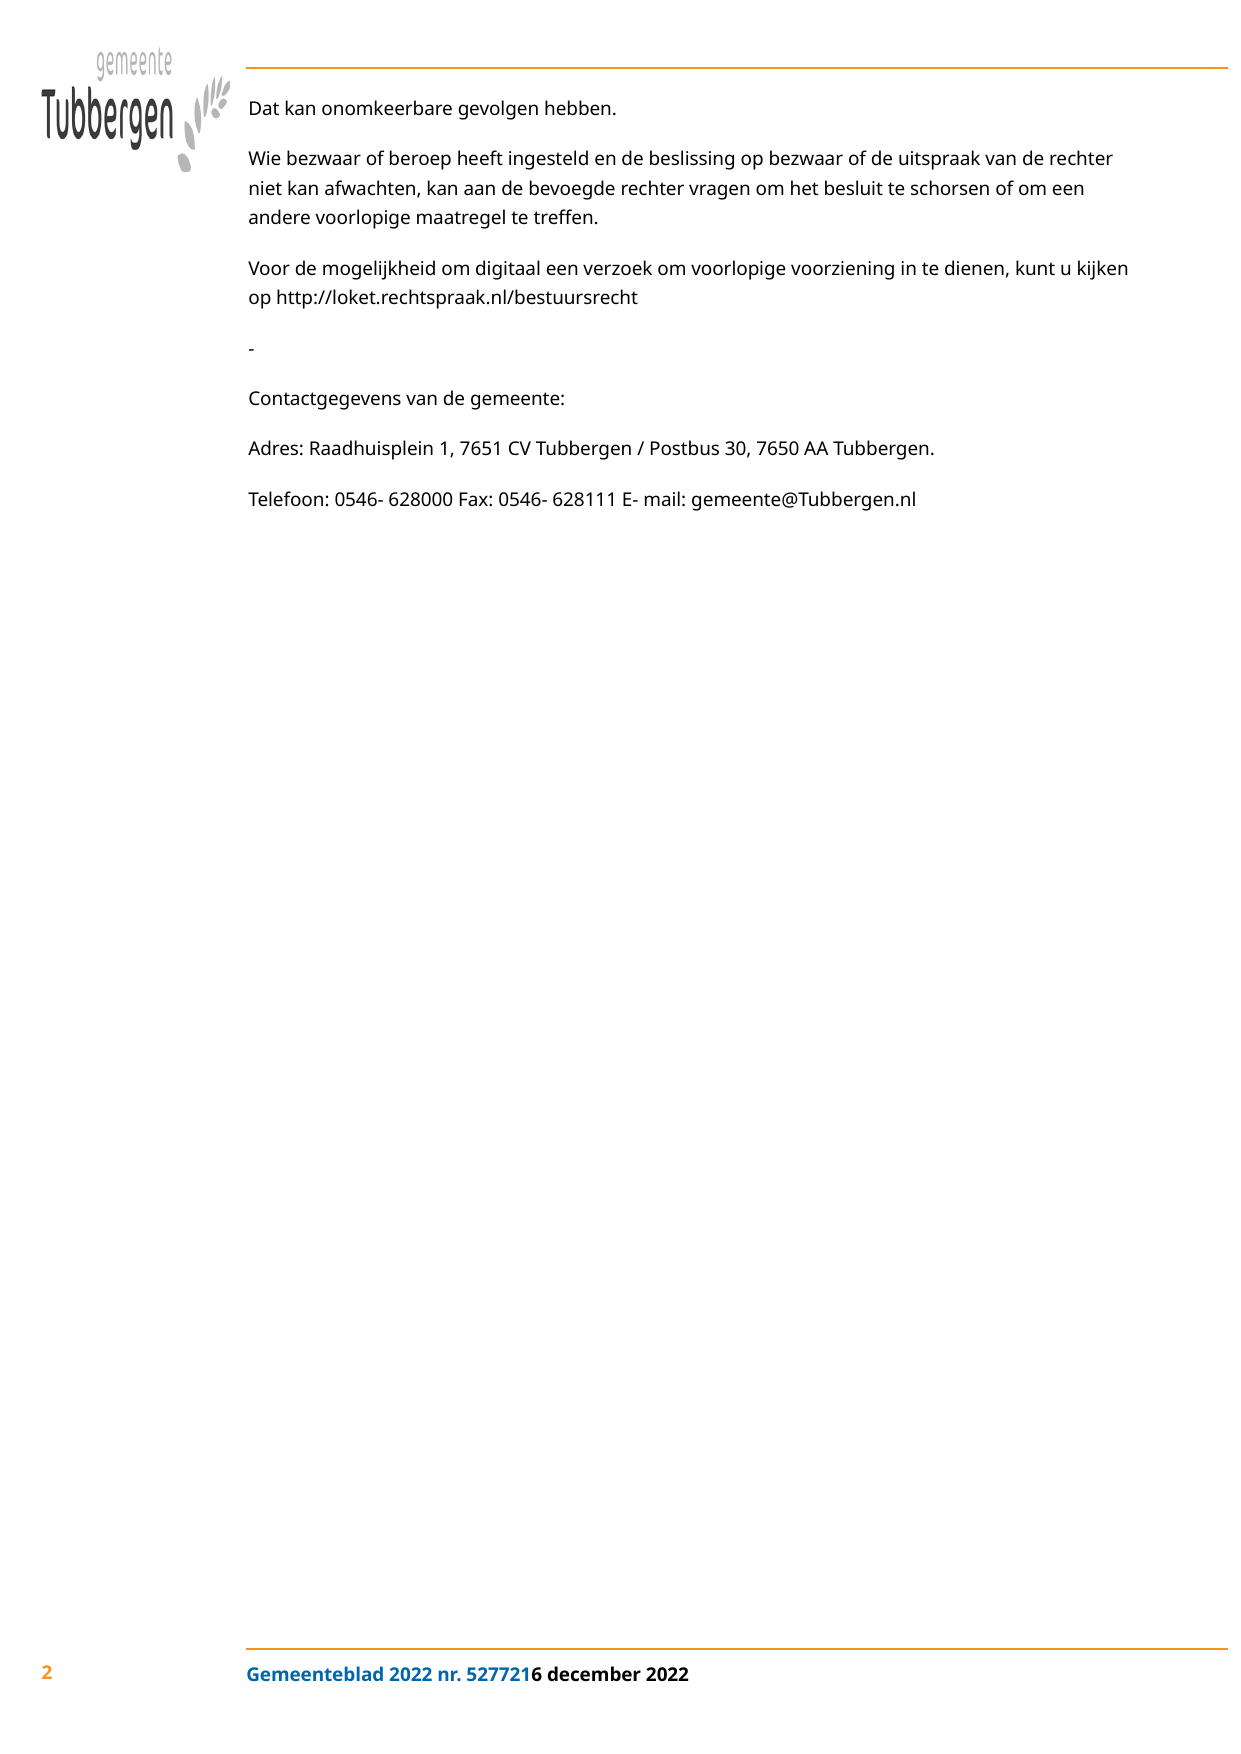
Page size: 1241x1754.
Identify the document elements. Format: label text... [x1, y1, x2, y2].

text Contactgegevens van de gemeente: [248, 385, 1152, 411]
text Dat kan onomkeerbare gevolgen hebben. [248, 95, 1152, 121]
text Voor de mogelijkheid om digitaal een verzoek om voorlopige voorziening in te dienen, kunt u kijken op http://loket.rechtspraak.nl/bestuursrecht [248, 255, 1152, 310]
text Wie bezwaar of beroep heeft ingesteld en de beslissing op bezwaar of de uitspraak van de rechter niet kan afwachten, kan aan de bevoegde rechter vragen om het besluit te schorsen of om een andere voorlopige maatregel te treffen. [248, 145, 1152, 230]
picture [41, 47, 231, 172]
text Adres: Raadhuisplein 1, 7651 CV Tubbergen / Postbus 30, 7650 AA Tubbergen. [248, 436, 1152, 461]
text - [248, 335, 1152, 361]
text Telefoon: 0546- 628000 Fax: 0546- 628111 E- mail: gemeente@Tubbergen.nl [248, 486, 1152, 512]
